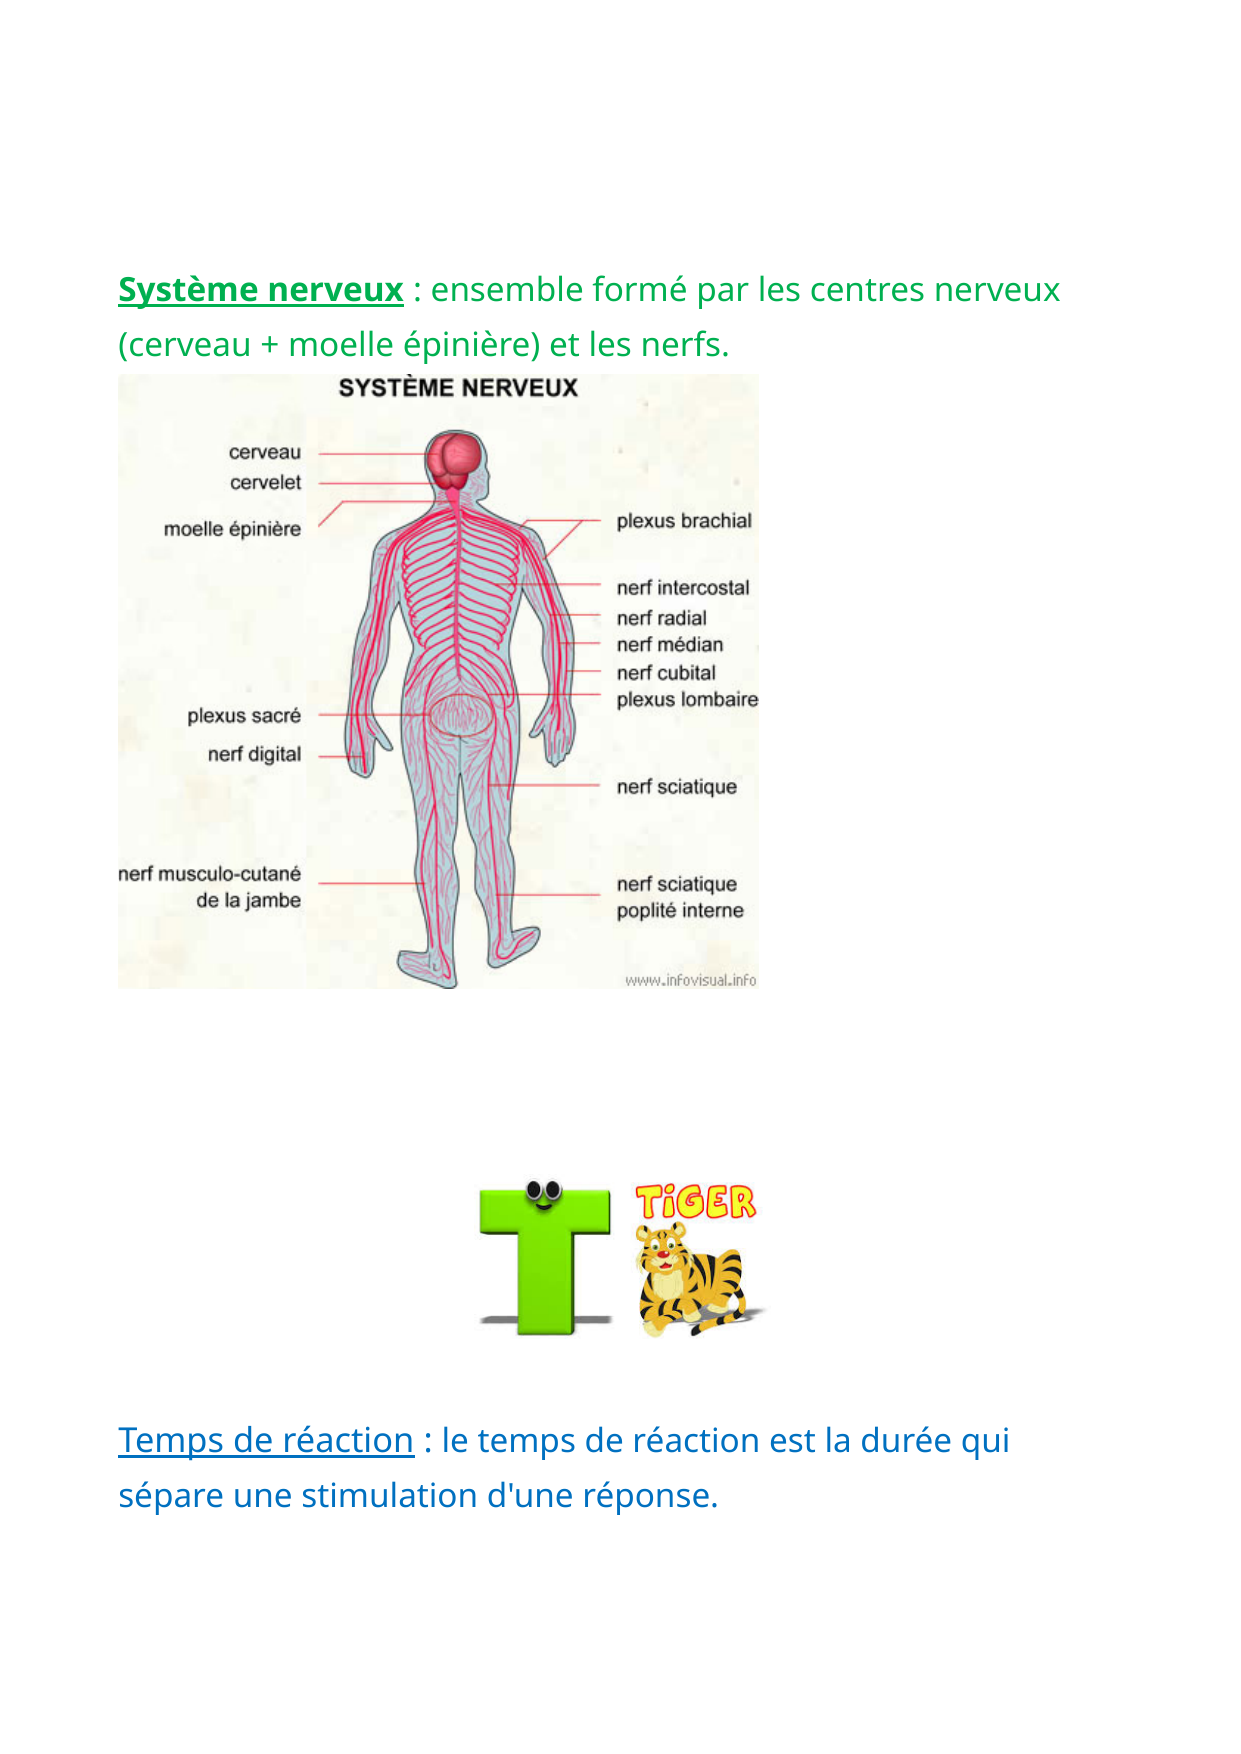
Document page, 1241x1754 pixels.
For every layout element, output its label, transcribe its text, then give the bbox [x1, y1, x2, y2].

picture [466, 1174, 774, 1347]
text Système nerveux : ensemble formé par les centres nerveux (cerveau + moelle épinière) et les nerfs. [118, 265, 1122, 374]
text Temps de réaction : le temps de réaction est la durée qui sépare une stimulation d'une réponse. [118, 1416, 1122, 1517]
picture [118, 374, 759, 989]
